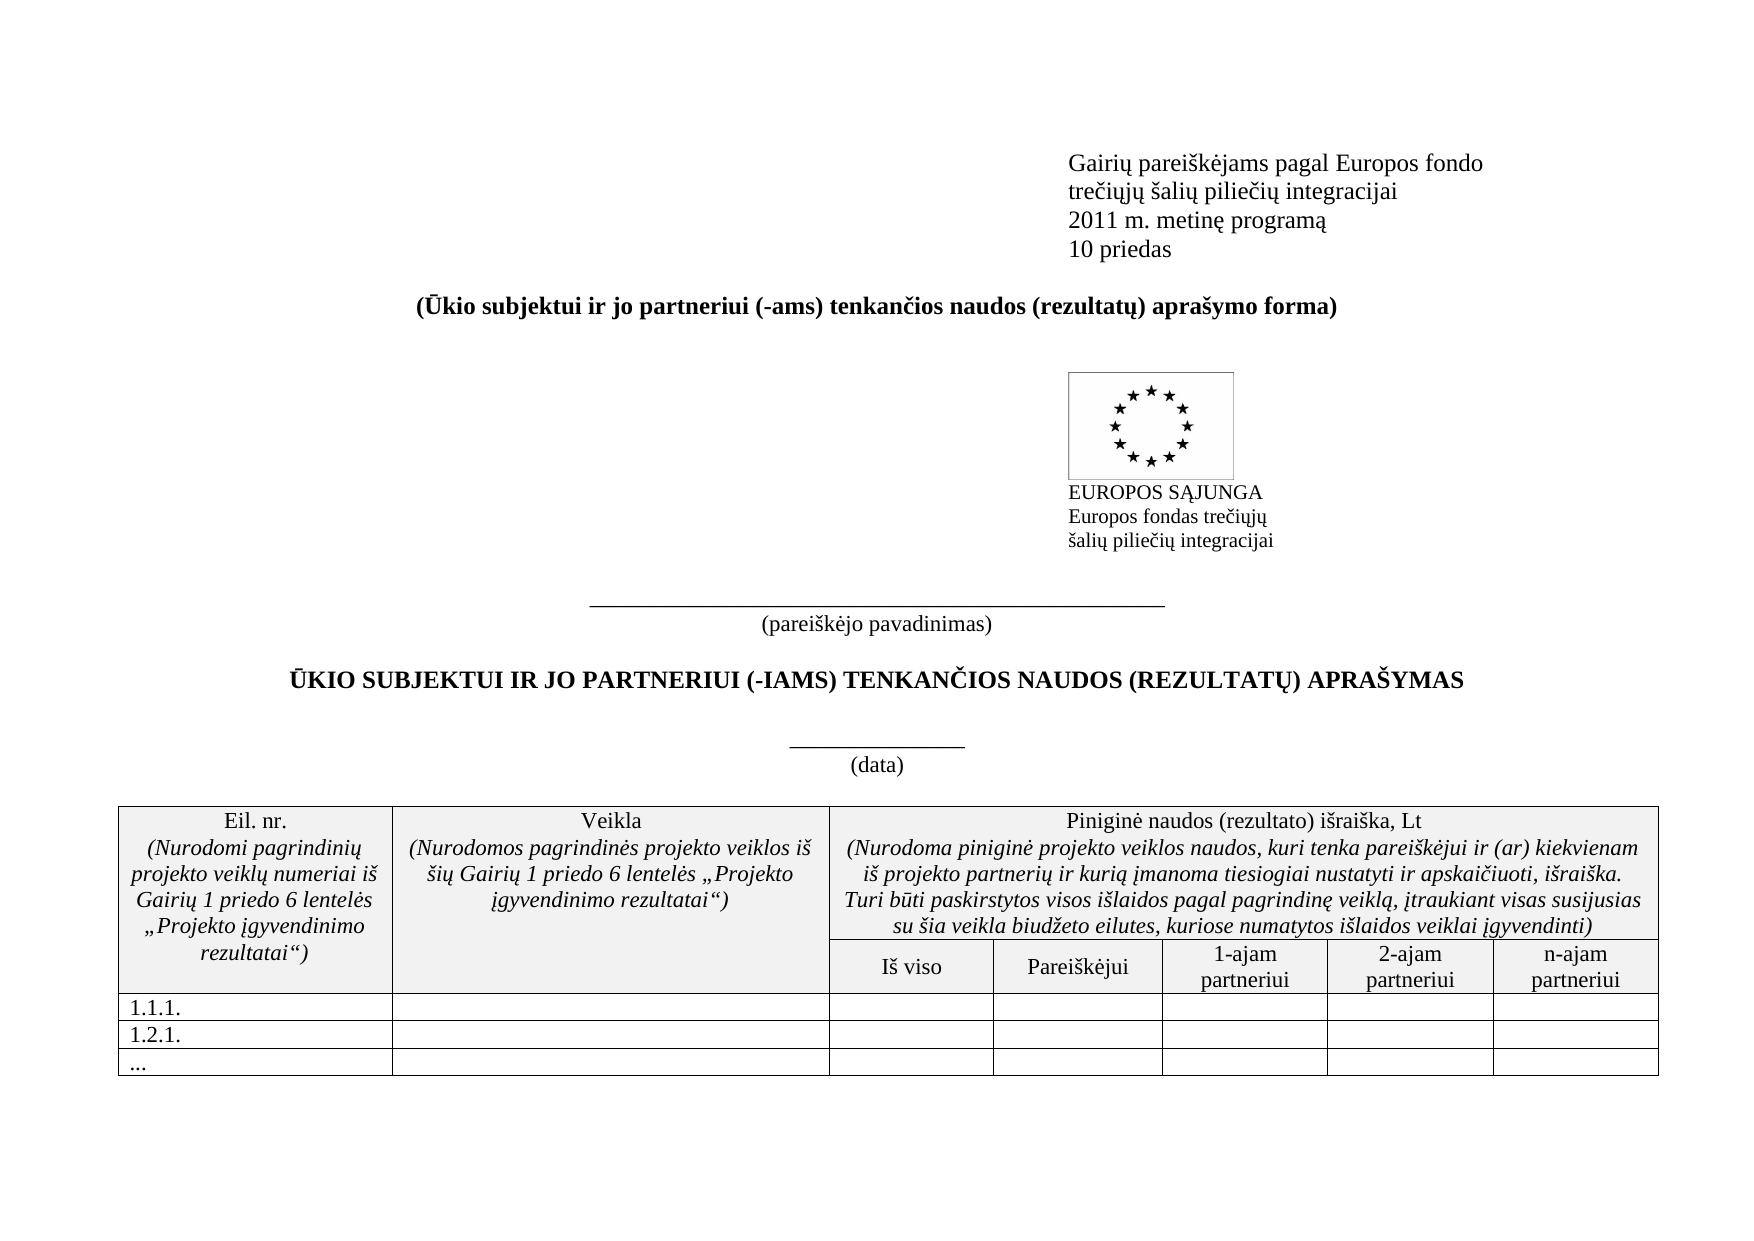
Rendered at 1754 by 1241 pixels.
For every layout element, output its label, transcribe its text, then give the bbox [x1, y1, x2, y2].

table_cell [830, 1049, 993, 1075]
table_header Eil. nr. (Nurodomi pagrindinių projekto veiklų numeriai iš Gairių 1 priedo 6 lentelės „Projekto įgyvendinimo rezultatai“) [119, 807, 392, 993]
table_cell [994, 1021, 1162, 1047]
table_header Piniginė naudos (rezultato) išraiška, Lt (Nurodoma piniginė projekto veiklos naudos, kuri tenka pareiškėjui ir (ar) kiekvienam iš projekto partnerių ir kurią įmanoma tiesiogiai nustatyti ir apskaičiuoti, išraiška. Turi būti paskirstytos visos išlaidos pagal pagrindinę veiklą, įtraukiant visas susijusias su šia veikla biudžeto eilutes, kuriose numatytos išlaidos veiklai įgyvendinti) [830, 807, 1658, 939]
text EUROPOS SĄJUNGA [1068, 480, 1636, 504]
table_cell [1163, 1049, 1327, 1075]
text Gairių pareiškėjams pagal Europos fondo [1068, 148, 1636, 176]
text 2011 m. metinę programą [1068, 205, 1636, 234]
text 10 priedas [1068, 234, 1636, 263]
table_cell Iš viso [830, 940, 993, 993]
table_cell 2-ajam partneriui [1328, 940, 1493, 993]
table_cell [1328, 1049, 1493, 1075]
table_cell 1-ajam partneriui [1163, 940, 1327, 993]
table_cell 1.2.1. [119, 1021, 392, 1047]
text ______________ [118, 722, 1636, 751]
table_cell [1494, 1049, 1658, 1075]
table_cell [830, 994, 993, 1020]
text (Ūkio subjektui ir jo partneriui (-ams) tenkančios naudos (rezultatų) aprašymo forma) [118, 291, 1636, 320]
table_cell [393, 994, 829, 1020]
text ŪKIO SUBJEKTUI IR JO PARTNERIUI (-IAMS) TENKANČIOS NAUDOS (REZULTATŲ) APRAŠYMAS [118, 665, 1636, 693]
table_header Veikla (Nurodomos pagrindinės projekto veiklos iš šių Gairių 1 priedo 6 lentelės „Projekto įgyvendinimo rezultatai“) [393, 807, 829, 993]
table_cell [1328, 994, 1493, 1020]
text trečiųjų šalių piliečių integracijai [1068, 176, 1636, 205]
table_cell Pareiškėjui [994, 940, 1162, 993]
text ______________________________________________ [118, 581, 1636, 610]
table_cell [994, 1049, 1162, 1075]
text (pareiškėjo pavadinimas) [118, 610, 1636, 636]
table_cell 1.1.1. [119, 994, 392, 1020]
text (data) [118, 751, 1636, 777]
table_cell [994, 994, 1162, 1020]
table_cell ... [119, 1049, 392, 1075]
table_cell [1163, 994, 1327, 1020]
table_cell [1163, 1021, 1327, 1047]
table_cell [1494, 994, 1658, 1020]
table_cell [830, 1021, 993, 1047]
table_cell [1328, 1021, 1493, 1047]
text Europos fondas trečiųjų [1068, 504, 1636, 528]
text šalių piliečių integracijai [1068, 528, 1636, 552]
table_cell [393, 1049, 829, 1075]
table_cell [1494, 1021, 1658, 1047]
table_cell n-ajam partneriui [1494, 940, 1658, 993]
table_cell [393, 1021, 829, 1047]
